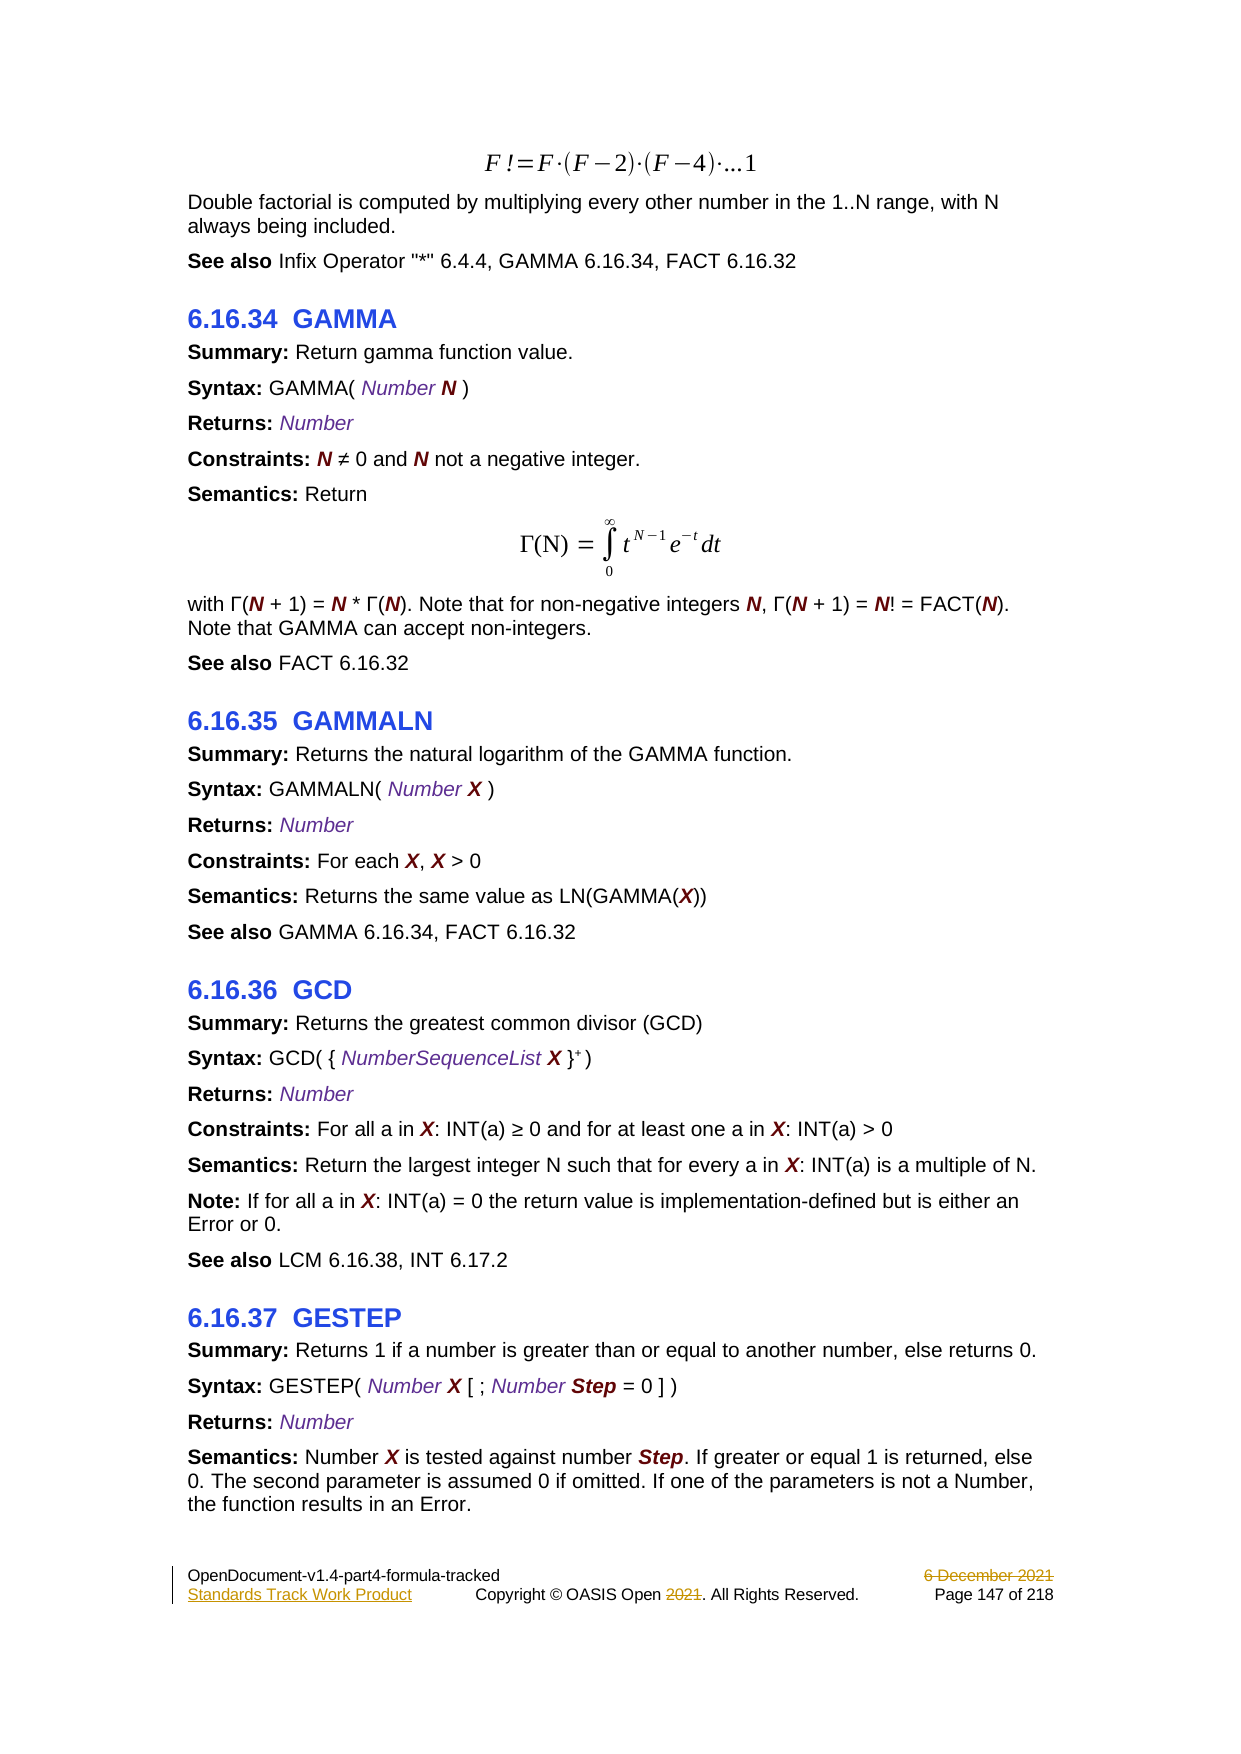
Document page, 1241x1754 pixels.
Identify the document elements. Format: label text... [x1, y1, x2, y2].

text Constraints: For each X, X > 0 [187, 849, 1053, 873]
subtitle GCD [187, 975, 1053, 1005]
subtitle GAMMALN [187, 706, 1053, 736]
subtitle GAMMA [187, 304, 1053, 334]
text Semantics: Number X is tested against number Step. If greater or equal 1 is returned, else 0. The second parameter is assumed 0 if omitted. If one of the parameters is not a Number, the function results in an Error. [187, 1446, 1053, 1516]
text with Γ(N + 1) = N * Γ(N). Note that for non-negative integers N, Γ(N + 1) = N! = FACT(N). Note that GAMMA can accept non-integers. [187, 592, 1053, 639]
text Double factorial is computed by multiplying every other number in the 1..N range, with N always being included. [187, 191, 1053, 238]
text Summary: Returns the natural logarithm of the GAMMA function. [187, 742, 1053, 766]
text Syntax: GCD( { NumberSequenceList X }+ ) [187, 1047, 1053, 1070]
text Note: If for all a in X: INT(a) = 0 the return value is implementation-defined but is either an Error or 0. [187, 1189, 1053, 1236]
text Semantics: Return [187, 483, 1053, 506]
text See also FACT 6.16.32 [187, 652, 1053, 675]
subtitle GESTEP [187, 1303, 1053, 1333]
text Returns: Number [187, 1082, 1053, 1106]
text Constraints: For all a in X: INT(a) ≥ 0 and for at least one a in X: INT(a) > 0 [187, 1118, 1053, 1141]
text Returns: Number [187, 813, 1053, 837]
text Constraints: N ≠ 0 and N not a negative integer. [187, 447, 1053, 471]
text Returns: Number [187, 412, 1053, 435]
text Semantics: Return the largest integer N such that for every a in X: INT(a) is a multiple of N. [187, 1153, 1053, 1177]
text Summary: Returns the greatest common divisor (GCD) [187, 1011, 1053, 1034]
text Returns: Number [187, 1410, 1053, 1434]
text See also GAMMA 6.16.34, FACT 6.16.32 [187, 920, 1053, 944]
text Summary: Return gamma function value. [187, 340, 1053, 364]
text See also LCM 6.16.38, INT 6.17.2 [187, 1248, 1053, 1272]
text Syntax: GAMMALN( Number X ) [187, 778, 1053, 801]
text See also Infix Operator "*" 6.4.4, GAMMA 6.16.34, FACT 6.16.32 [187, 250, 1053, 273]
text Syntax: GAMMA( Number N ) [187, 376, 1053, 399]
text Summary: Returns 1 if a number is greater than or equal to another number, else returns 0. [187, 1339, 1053, 1362]
text Semantics: Returns the same value as LN(GAMMA(X)) [187, 885, 1053, 908]
text Syntax: GESTEP( Number X [ ; Number Step = 0 ] ) [187, 1374, 1053, 1398]
